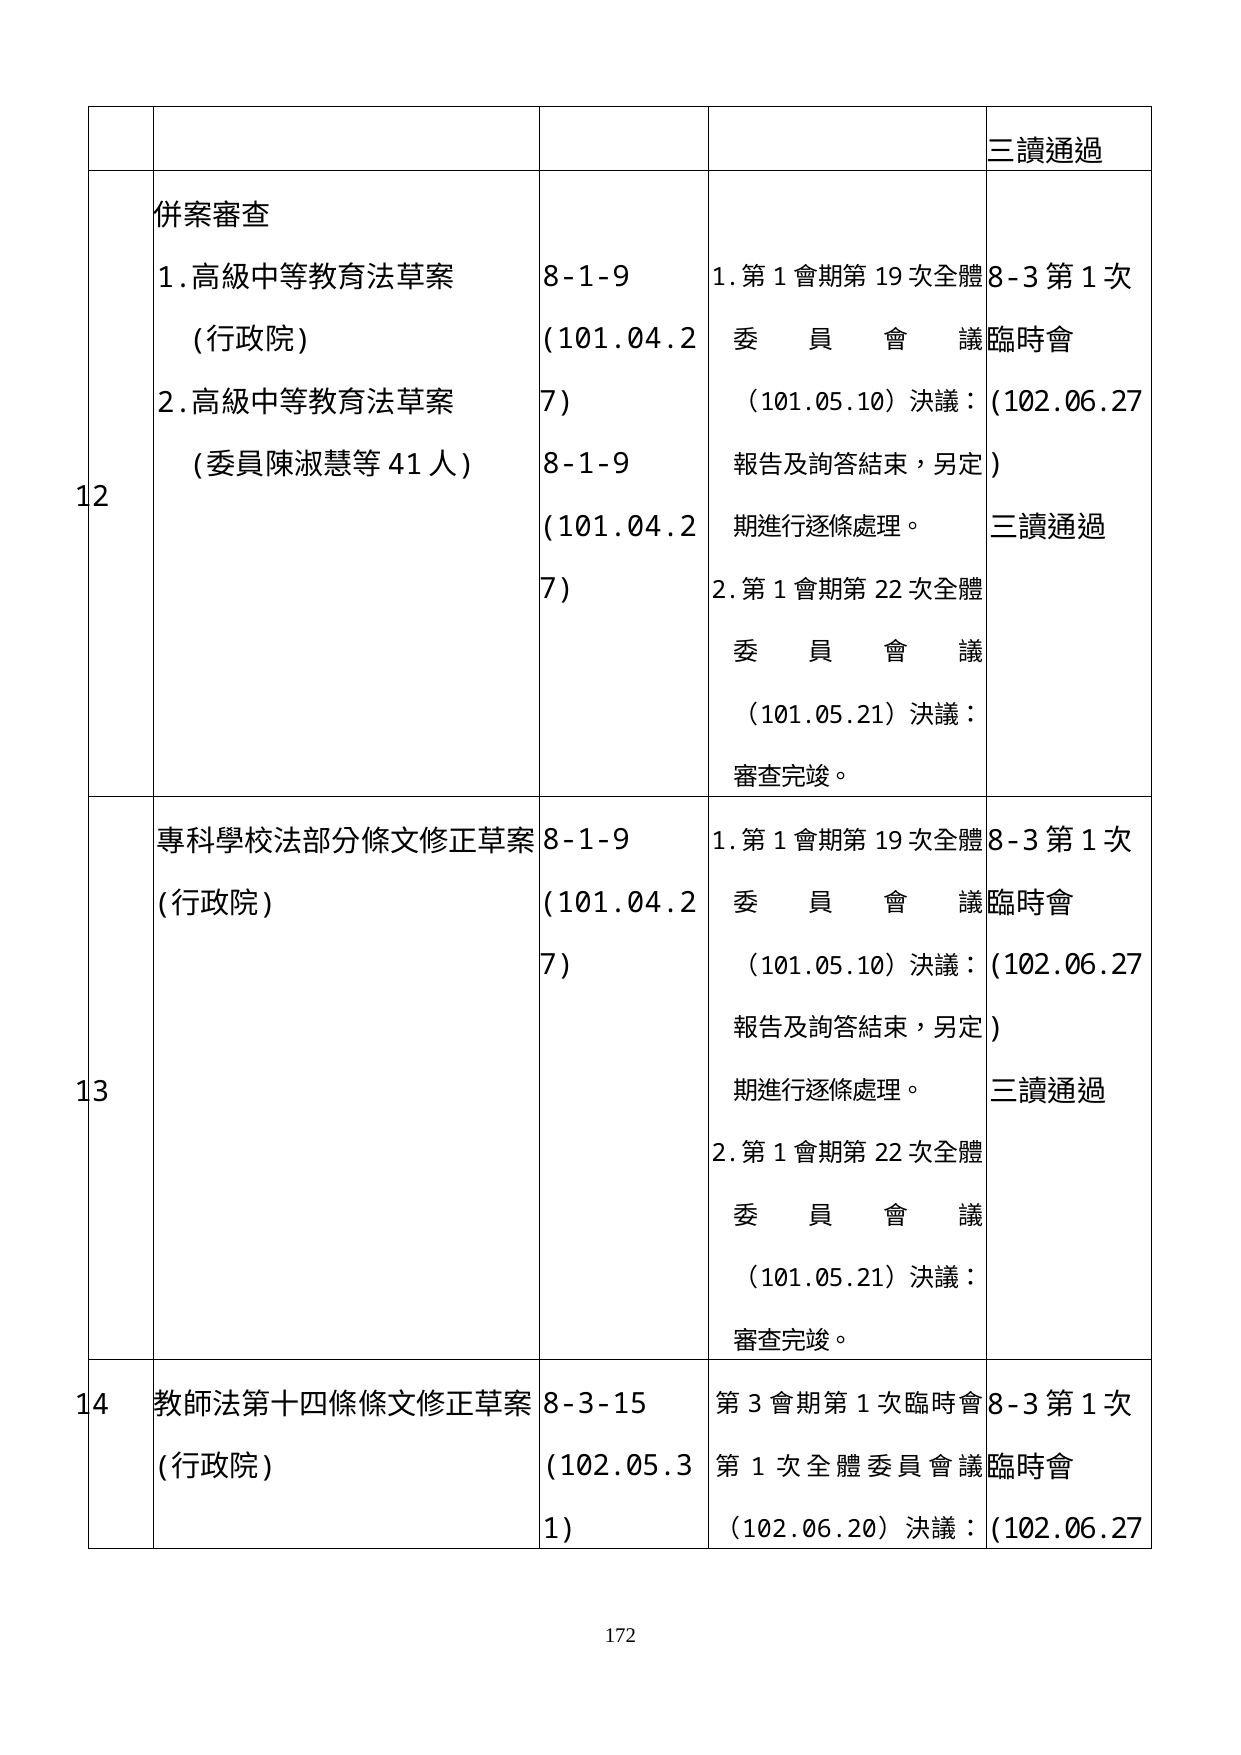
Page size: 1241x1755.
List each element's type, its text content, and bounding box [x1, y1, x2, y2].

table_cell 8-1-9 (101.04.27) [540, 797, 708, 1359]
table_cell 教師法第十四條條文修正草案 (行政院) [154, 1360, 539, 1548]
table_cell 1.第1會期第19次全體委員會議（101.05.10）決議：報告及詢答結束，另定期進行逐條處理。 2.第1會期第22次全體委員會議（101.05.21）決議：審查完竣。 [709, 797, 986, 1359]
table_cell [89, 797, 153, 1359]
table_cell [89, 1360, 153, 1548]
table_cell 1.第1會期第19次全體委員會議（101.05.10）決議：報告及詢答結束，另定期進行逐條處理。 2.第1會期第22次全體委員會議（101.05.21）決議：審查完竣。 [709, 171, 986, 796]
table_cell 8-3-15 (102.05.31) [540, 1360, 708, 1548]
table_cell 三讀通過 [987, 107, 1151, 169]
table_cell [540, 107, 708, 169]
table_cell [89, 107, 153, 169]
table_cell [154, 107, 539, 169]
table_cell 8-1-9 (101.04.27) 8-1-9 (101.04.27) [540, 171, 708, 796]
table_cell [709, 107, 986, 169]
table_cell 8-3第1次臨時會(102.06.27) 三讀通過 [987, 797, 1151, 1359]
table_cell 併案審查 1.高級中等教育法草案 (行政院) 2.高級中等教育法草案 (委員陳淑慧等41人) [154, 171, 539, 796]
table_cell [89, 171, 153, 796]
table_cell 第3會期第1次臨時會第1次全體委員會議（102.06.20）決議： [709, 1360, 986, 1548]
table_cell 8-3第1次臨時會(102.06.27 [987, 1360, 1151, 1548]
table_cell 專科學校法部分條文修正草案 (行政院) [154, 797, 539, 1359]
table_cell 8-3第1次臨時會(102.06.27) 三讀通過 [987, 171, 1151, 796]
